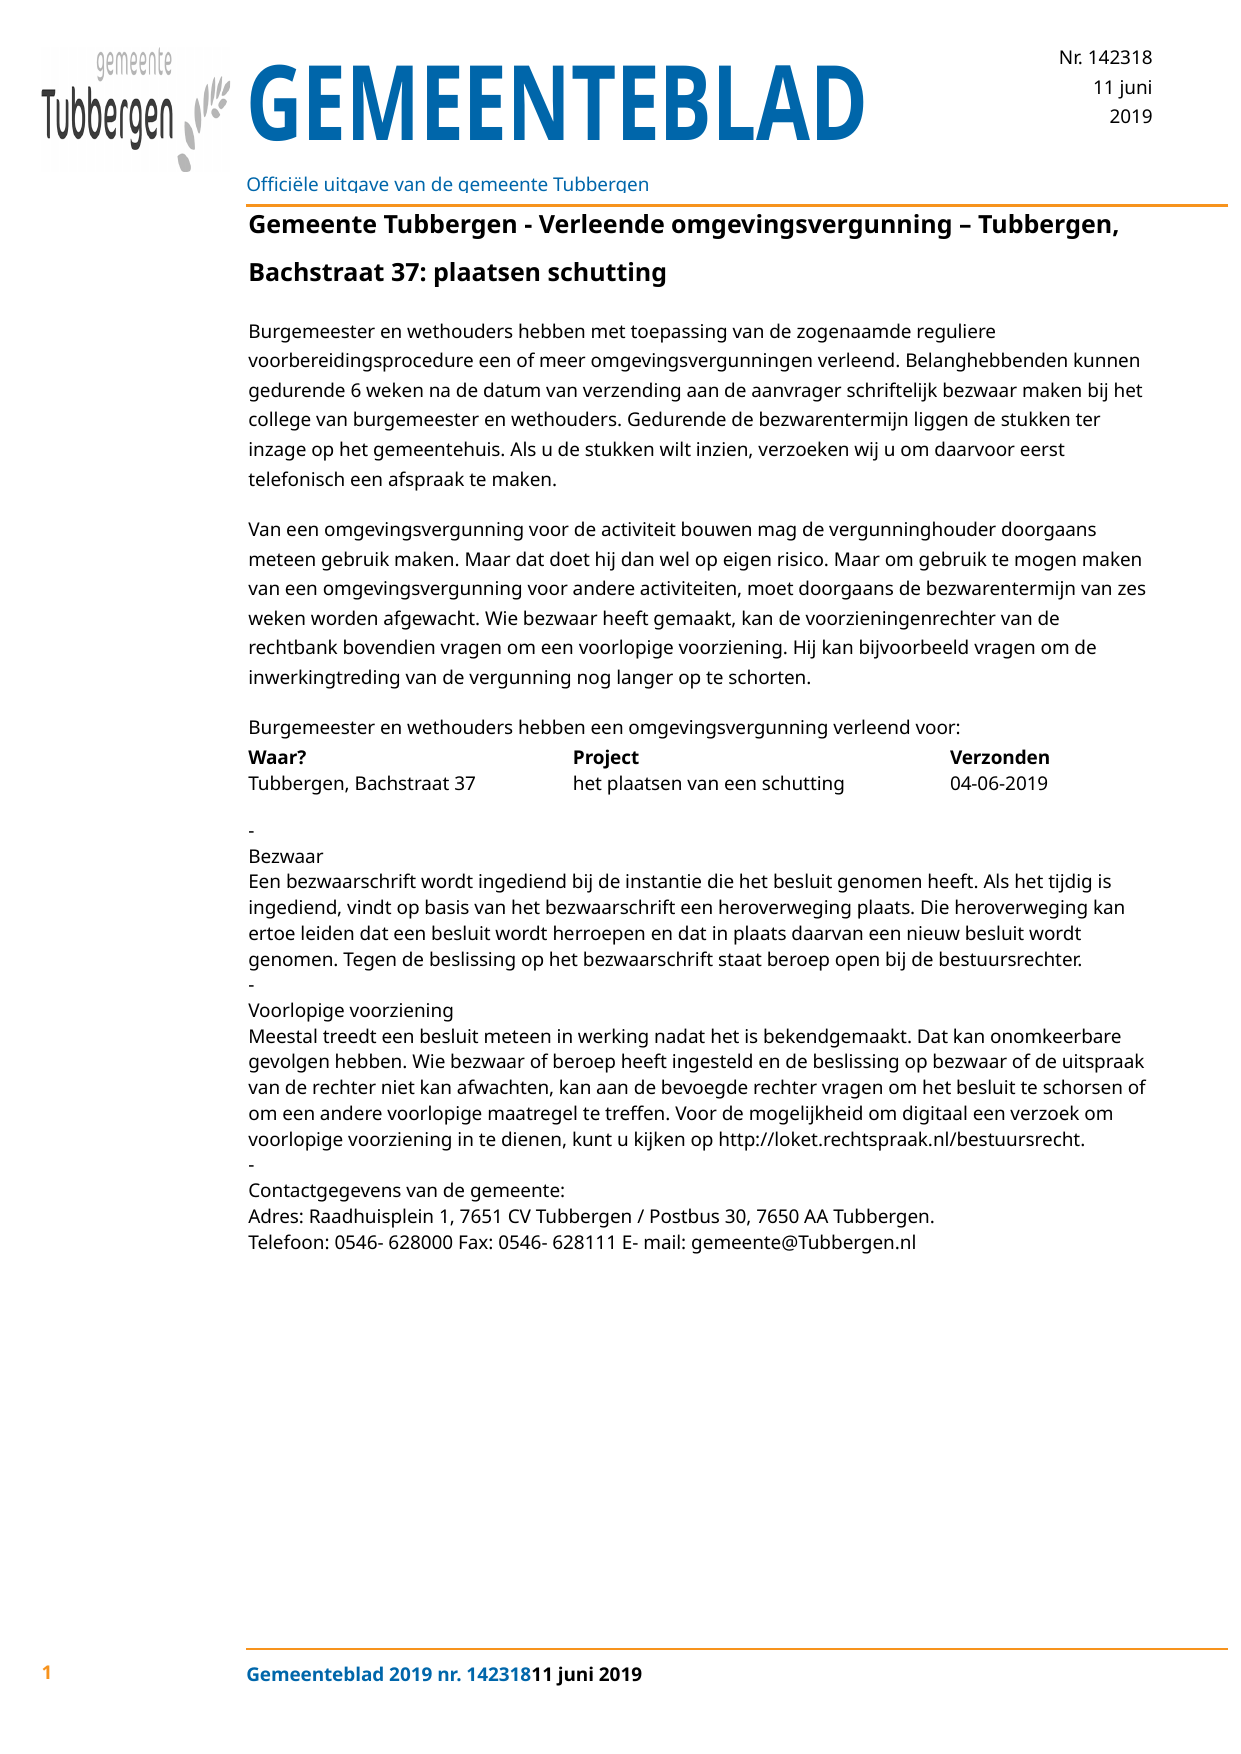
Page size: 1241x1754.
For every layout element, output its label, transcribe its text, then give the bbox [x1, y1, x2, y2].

text Burgemeester en wethouders hebben een omgevingsvergunning verleend voor: [248, 714, 1152, 740]
table_cell 04-06-2019 [950, 770, 1152, 796]
text - [248, 1152, 1152, 1177]
text Meestal treedt een besluit meteen in werking nadat het is bekendgemaakt. Dat kan onomkeerbare gevolgen hebben. Wie bezwaar of beroep heeft ingesteld en de beslissing op bezwaar of de uitspraak van de rechter niet kan afwachten, kan aan de bevoegde rechter vragen om het besluit te schorsen of om een andere voorlopige maatregel te treffen. Voor de mogelijkheid om digitaal een verzoek om voorlopige voorziening in te dienen, kunt u kijken op http://loket.rechtspraak.nl/bestuursrecht. [248, 1023, 1152, 1152]
table_cell het plaatsen van een schutting [573, 770, 950, 796]
text Een bezwaarschrift wordt ingediend bij de instantie die het besluit genomen heeft. Als het tijdig is ingediend, vindt op basis van het bezwaarschrift een heroverweging plaats. Die heroverweging kan ertoe leiden dat een besluit wordt herroepen en dat in plaats daarvan een nieuw besluit wordt genomen. Tegen de beslissing op het bezwaarschrift staat beroep open bij de bestuursrechter. [248, 869, 1152, 972]
table_header Verzonden [950, 744, 1152, 770]
text Gemeente Tubbergen - Verleende omgevingsvergunning – Tubbergen, Bachstraat 37: plaatsen schutting [248, 207, 1152, 288]
text Voorlopige voorziening [248, 997, 1152, 1023]
text Bezwaar [248, 843, 1152, 869]
table_header Waar? [248, 744, 573, 770]
text Van een omgevingsvergunning voor de activiteit bouwen mag de vergunninghouder doorgaans meteen gebruik maken. Maar dat doet hij dan wel op eigen risico. Maar om gebruik te mogen maken van een omgevingsvergunning voor andere activiteiten, moet doorgaans de bezwarentermijn van zes weken worden afgewacht. Wie bezwaar heeft gemaakt, kan de voorzieningenrechter van de rechtbank bovendien vragen om een voorlopige voorziening. Hij kan bijvoorbeeld vragen om de inwerkingtreding van de vergunning nog langer op te schorten. [248, 516, 1152, 690]
text Contactgegevens van de gemeente: [248, 1177, 1152, 1203]
text - [248, 972, 1152, 997]
table_header Project [573, 744, 950, 770]
text Adres: Raadhuisplein 1, 7651 CV Tubbergen / Postbus 30, 7650 AA Tubbergen. [248, 1203, 1152, 1229]
text - [248, 817, 1152, 843]
picture [41, 47, 231, 172]
text Burgemeester en wethouders hebben met toepassing van de zogenaamde reguliere voorbereidingsprocedure een of meer omgevingsvergunningen verleend. Belanghebbenden kunnen gedurende 6 weken na de datum van verzending aan de aanvrager schriftelijk bezwaar maken bij het college van burgemeester en wethouders. Gedurende de bezwarentermijn liggen de stukken ter inzage op het gemeentehuis. Als u de stukken wilt inzien, verzoeken wij u om daarvoor eerst telefonisch een afspraak te maken. [248, 318, 1152, 492]
text Telefoon: 0546- 628000 Fax: 0546- 628111 E- mail: gemeente@Tubbergen.nl [248, 1229, 1152, 1254]
table_cell Tubbergen, Bachstraat 37 [248, 770, 573, 796]
